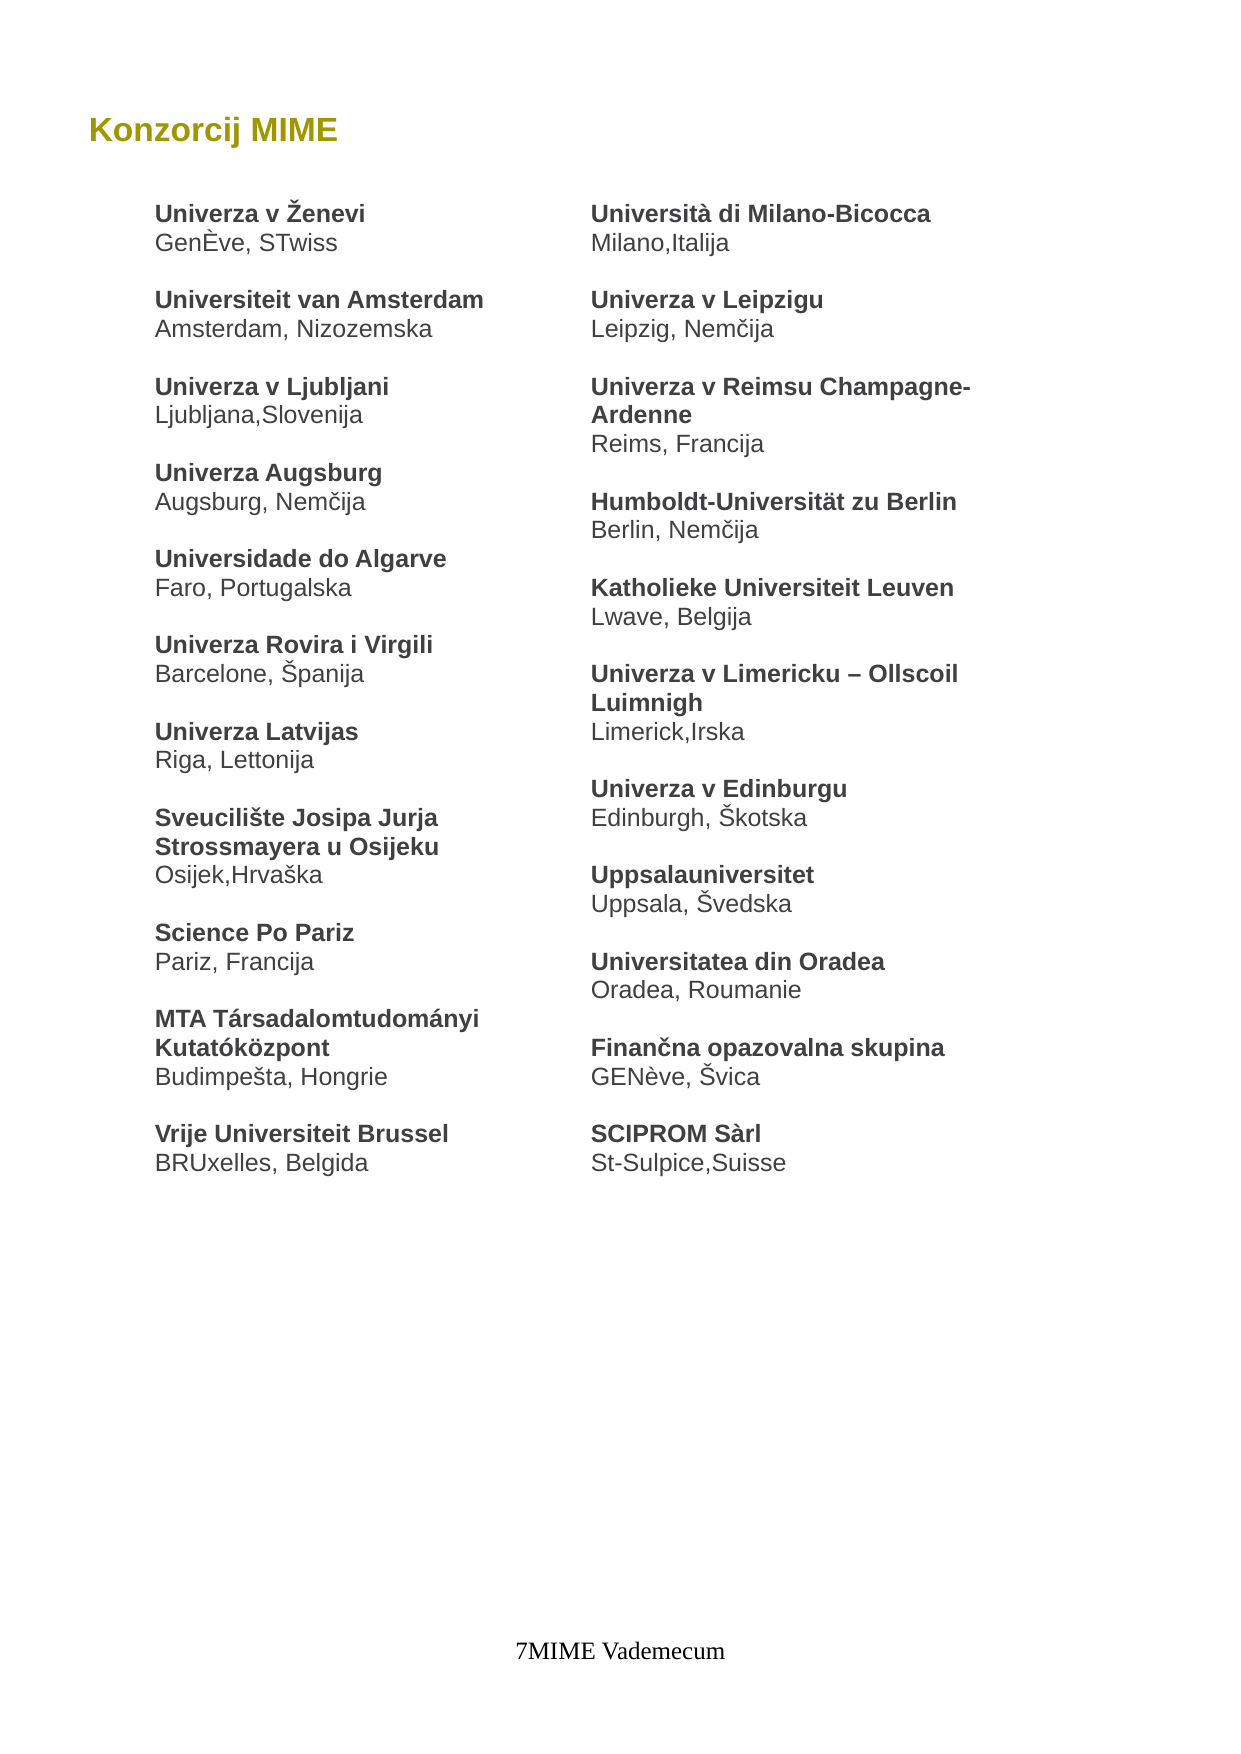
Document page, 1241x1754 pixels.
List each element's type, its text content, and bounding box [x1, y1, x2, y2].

text GenÈve, STwiss [154, 228, 591, 256]
text Univerza v Leipzigu [591, 285, 1026, 314]
text Strossmayera u Osijeku [154, 831, 591, 860]
subtitle Konzorcij MIME [88, 109, 1152, 148]
text Univerza v Ženevi [154, 199, 591, 228]
text Finančna opazovalna skupina [591, 1033, 1026, 1061]
text St-Sulpice,Suisse [591, 1148, 1026, 1176]
text Budimpešta, Hongrie [154, 1061, 591, 1090]
text Universiteit van Amsterdam [154, 285, 591, 314]
text SCIPROM Sàrl [591, 1119, 1026, 1148]
text Univerza v Limericku – Ollscoil Luimnigh [591, 659, 1026, 716]
text Reims, Francija [591, 429, 1026, 458]
subtitle [146, 190, 1035, 1509]
text Sveucilište Josipa Jurja [154, 803, 591, 831]
text Uppsala, Švedska [591, 889, 1026, 918]
text Faro, Portugalska [154, 573, 591, 601]
text Katholieke Universiteit Leuven [591, 573, 1026, 601]
text Berlin, Nemčija [591, 515, 1026, 544]
text Ljubljana,Slovenija [154, 400, 591, 429]
text Science Po Pariz [154, 918, 591, 946]
text Oradea, Roumanie [591, 975, 1026, 1004]
text GENève, Švica [591, 1061, 1026, 1090]
text Uppsalauniversitet [591, 860, 1026, 889]
text Università di Milano-Bicocca [591, 199, 1026, 228]
text Univerza Rovira i Virgili [154, 630, 591, 659]
text Univerza v Ljubljani [154, 371, 591, 400]
text Univerza Augsburg [154, 458, 591, 486]
text Riga, Lettonija [154, 745, 591, 774]
text Univerza Latvijas [154, 716, 591, 745]
text Univerza v Reimsu Champagne-Ardenne [591, 371, 1026, 429]
text MTA Társadalomtudományi Kutatóközpont [154, 1004, 591, 1061]
text Univerza v Edinburgu [591, 774, 1026, 803]
text Pariz, Francija [154, 946, 591, 975]
text Osijek,Hrvaška [154, 860, 591, 889]
text Universidade do Algarve [154, 544, 591, 573]
text BRUxelles, Belgida [154, 1148, 591, 1176]
text Universitatea din Oradea [591, 946, 1026, 975]
text Amsterdam, Nizozemska [154, 314, 591, 343]
text Lwave, Belgija [591, 601, 1026, 630]
text Barcelone, Španija [154, 659, 591, 688]
text Vrije Universiteit Brussel [154, 1119, 591, 1148]
text Humboldt-Universität zu Berlin [591, 486, 1026, 515]
text Augsburg, Nemčija [154, 486, 591, 515]
text Milano,Italija [591, 228, 1026, 256]
text Limerick,Irska [591, 716, 1026, 745]
text Leipzig, Nemčija [591, 314, 1026, 343]
text Edinburgh, Škotska [591, 803, 1026, 831]
